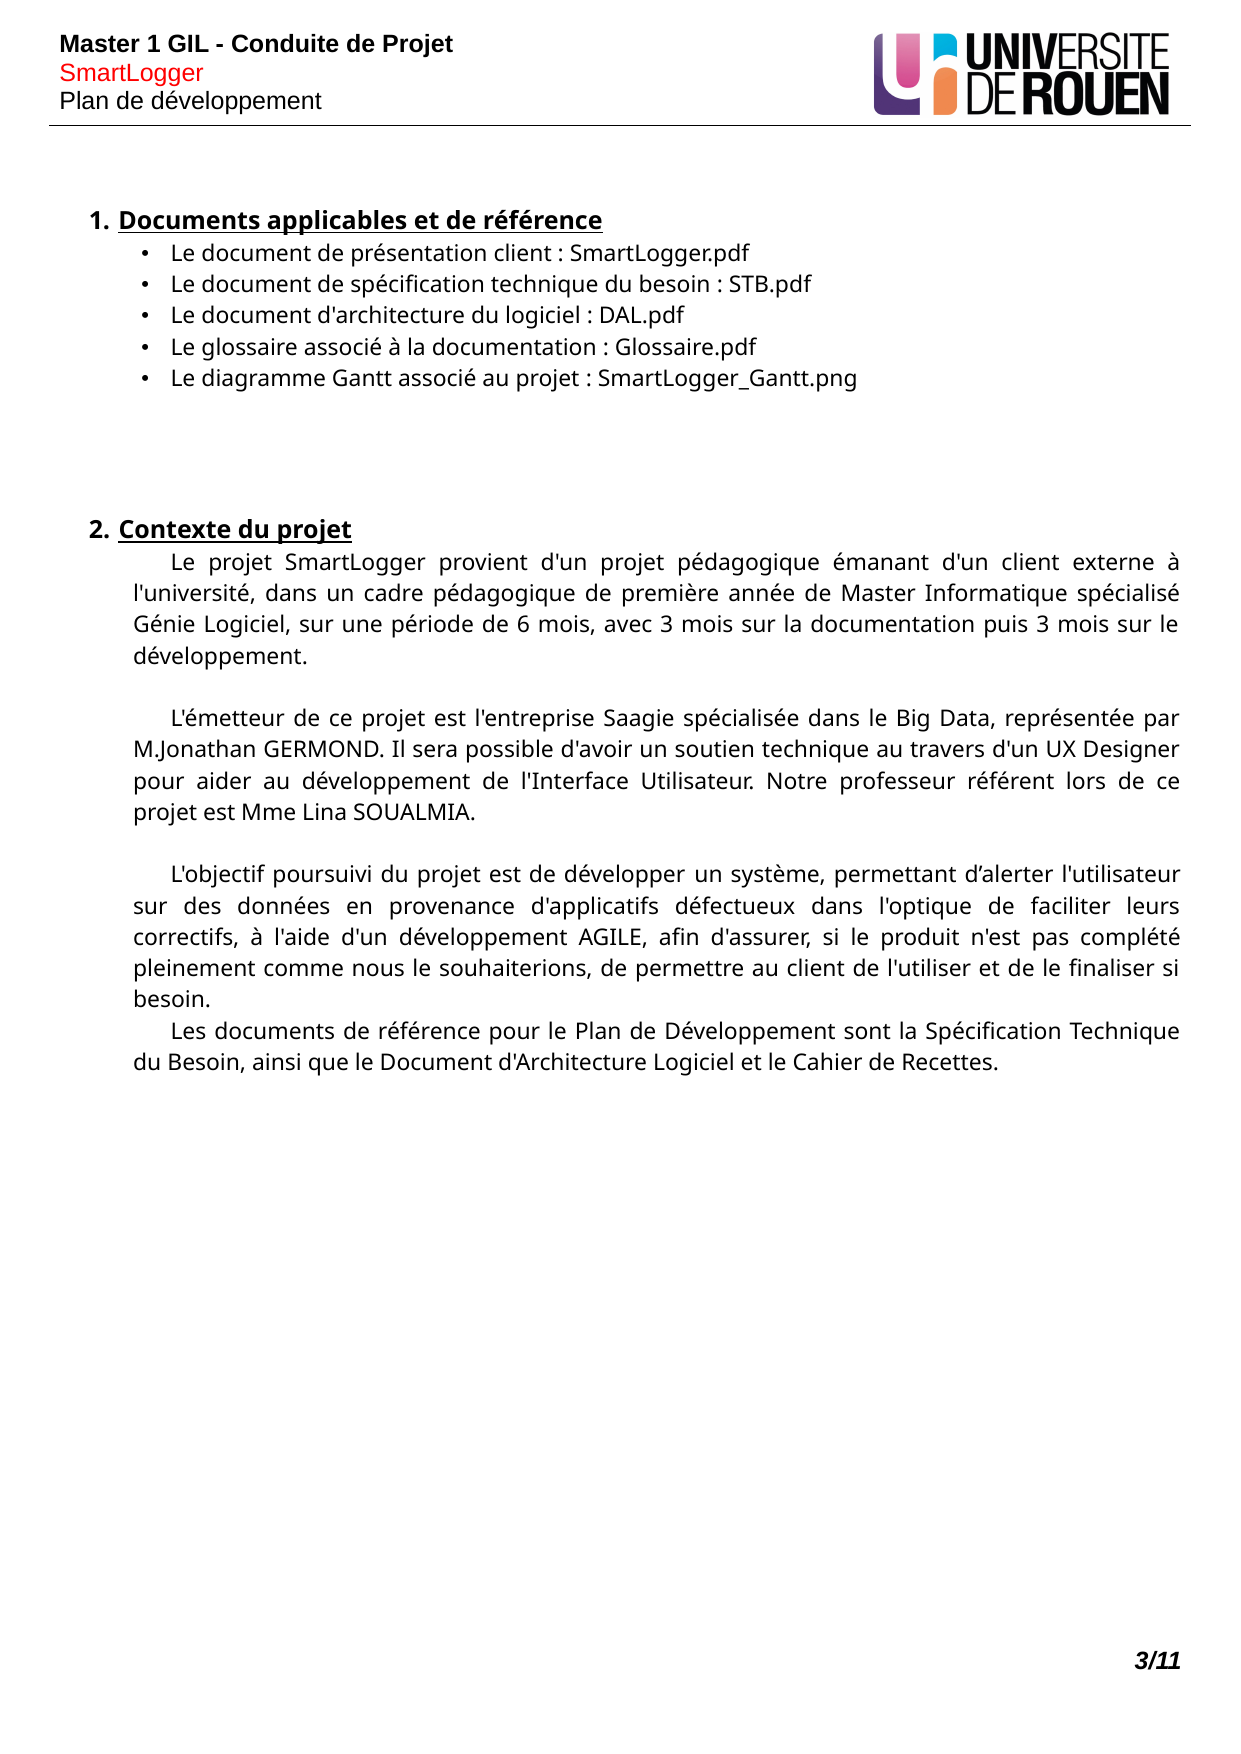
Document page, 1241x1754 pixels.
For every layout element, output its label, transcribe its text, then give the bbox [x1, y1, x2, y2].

subtitle Contexte du projet [89, 512, 1181, 546]
picture [872, 32, 1170, 118]
text L'émetteur de ce projet est l'entreprise Saagie spécialisée dans le Big Data, représentée par M.Jonathan GERMOND. Il sera possible d'avoir un soutien technique au travers d'un UX Designer pour aider au développement de l'Interface Utilisateur. Notre professeur référent lors de ce projet est Mme Lina SOUALMIA. [133, 702, 1181, 827]
text Le projet SmartLogger provient d'un projet pédagogique émanant d'un client externe à l'université, dans un cadre pédagogique de première année de Master Informatique spécialisé Génie Logiciel, sur une période de 6 mois, avec 3 mois sur la documentation puis 3 mois sur le développement. [133, 546, 1181, 671]
subtitle Documents applicables et de référence [88, 203, 1181, 237]
list Le glossaire associé à la documentation : Glossaire.pdf [141, 331, 1181, 362]
list Le document d'architecture du logiciel : DAL.pdf [141, 299, 1181, 331]
list Le diagramme Gantt associé au projet : SmartLogger_Gantt.png [141, 362, 1181, 393]
text L'objectif poursuivi du projet est de développer un système, permettant d’alerter l'utilisateur sur des données en provenance d'applicatifs défectueux dans l'optique de faciliter leurs correctifs, à l'aide d'un développement AGILE, afin d'assurer, si le produit n'est pas complété pleinement comme nous le souhaiterions, de permettre au client de l'utiliser et de le finaliser si besoin. [133, 858, 1181, 1015]
list Le document de spécification technique du besoin : STB.pdf [141, 268, 1181, 299]
text Les documents de référence pour le Plan de Développement sont la Spécification Technique du Besoin, ainsi que le Document d'Architecture Logiciel et le Cahier de Recettes. [133, 1015, 1181, 1077]
list Le document de présentation client : SmartLogger.pdf [141, 237, 1181, 268]
